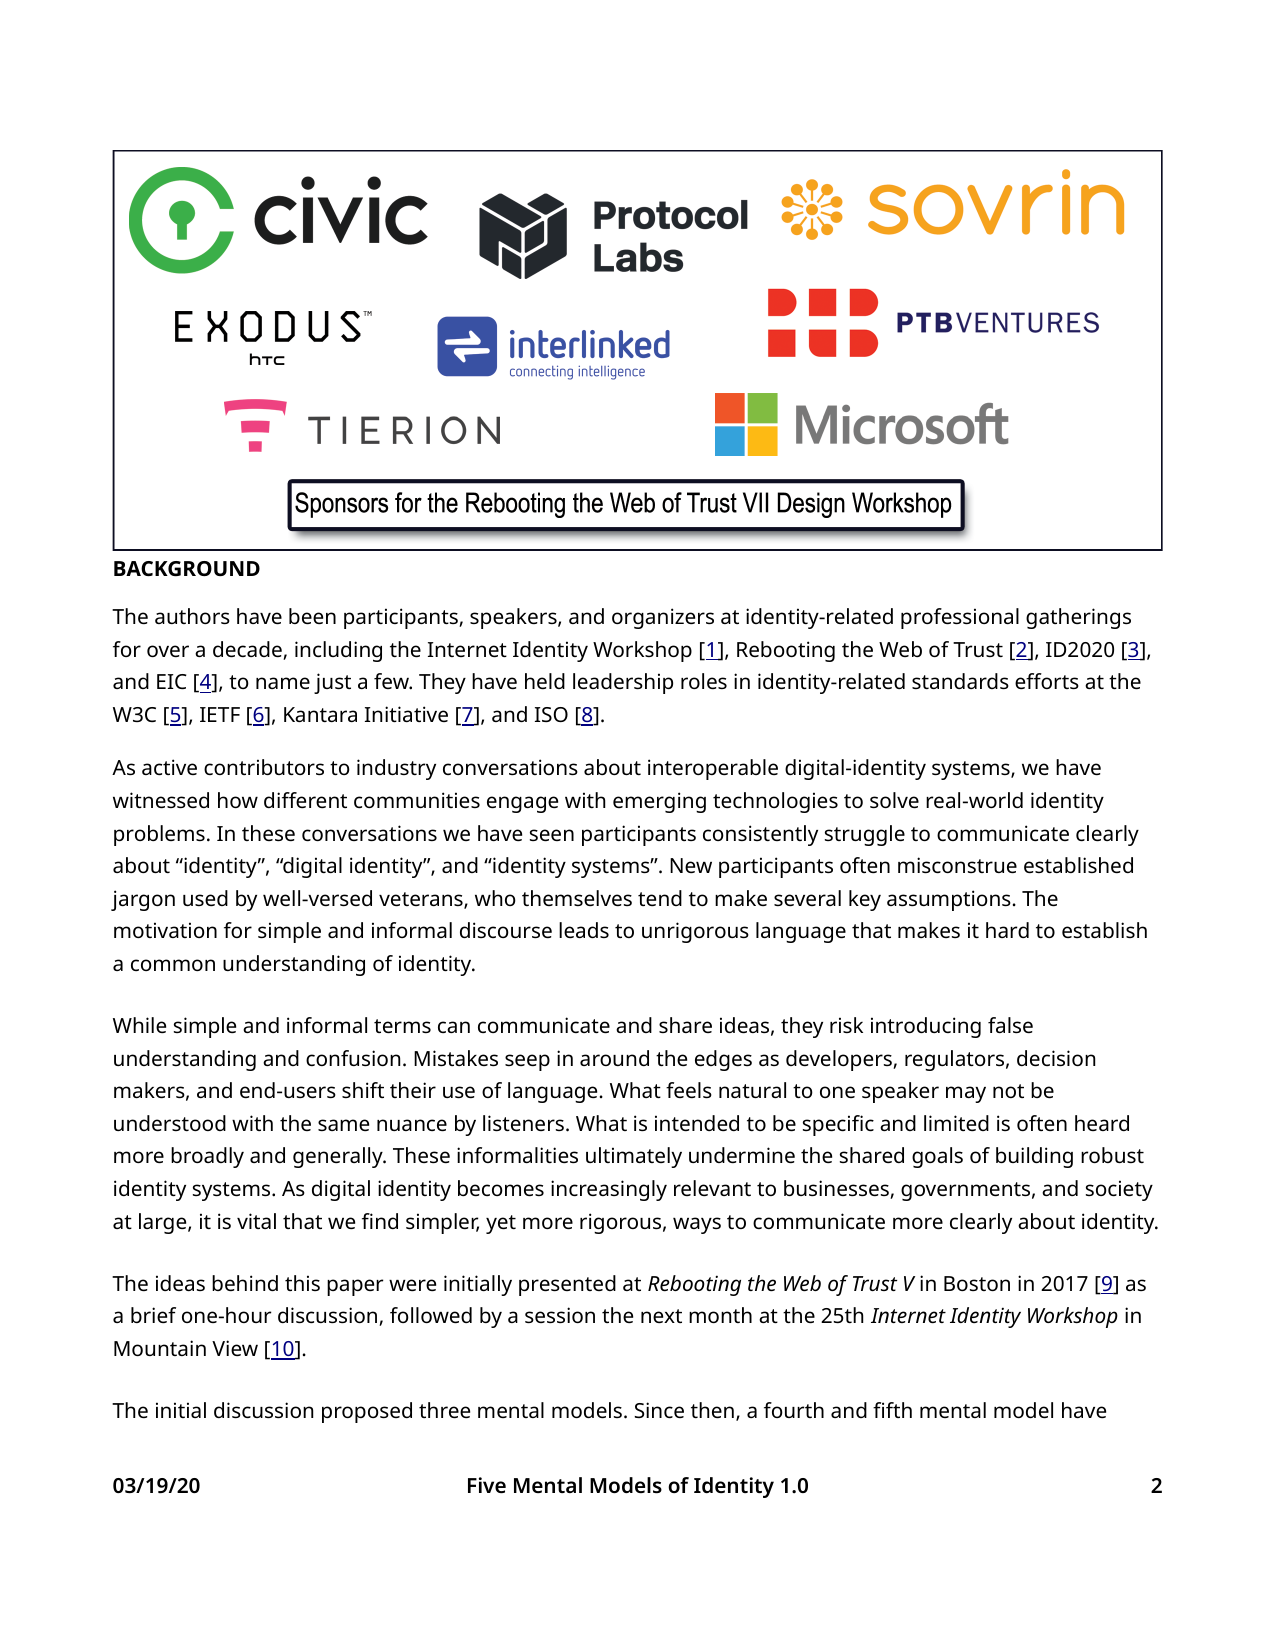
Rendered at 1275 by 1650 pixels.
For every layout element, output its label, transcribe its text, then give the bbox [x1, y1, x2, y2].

text The authors have been participants, speakers, and organizers at identity-related professional gatherings for over a decade, including the Internet Identity Workshop [1], Rebooting the Web of Trust [2], ID2020 [3], and EIC [4], to name just a few. They have held leadership roles in identity-related standards efforts at the W3C [5], IETF [6], Kantara Initiative [7], and ISO [8]. [112, 602, 1162, 728]
text As active contributors to industry conversations about interoperable digital-identity systems, we have witnessed how different communities engage with emerging technologies to solve real-world identity problems. In these conversations we have seen participants consistently struggle to communicate clearly about “identity”, “digital identity”, and “identity systems”. New participants often misconstrue established jargon used by well-versed veterans, who themselves tend to make several key assumptions. The motivation for simple and informal discourse leads to unrigorous language that makes it hard to establish a common understanding of identity. [112, 753, 1162, 977]
text The ideas behind this paper were initially presented at Rebooting the Web of Trust V in Boston in 2017 [9] as a brief one-hour discussion, followed by a session the next month at the 25th Internet Identity Workshop in Mountain View [10]. [112, 1269, 1162, 1362]
subtitle Background [112, 551, 1162, 583]
picture [112, 150, 1163, 551]
text The initial discussion proposed three mental models. Since then, a fourth and fifth mental model have [112, 1396, 1162, 1424]
text While simple and informal terms can communicate and share ideas, they risk introducing false understanding and confusion. Mistakes seep in around the edges as developers, regulators, decision makers, and end-users shift their use of language. What feels natural to one speaker may not be understood with the same nuance by listeners. What is intended to be specific and limited is often heard more broadly and generally. These informalities ultimately undermine the shared goals of building robust identity systems. As digital identity becomes increasingly relevant to businesses, governments, and society at large, it is vital that we find simpler, yet more rigorous, ways to communicate more clearly about identity. [112, 1011, 1162, 1235]
